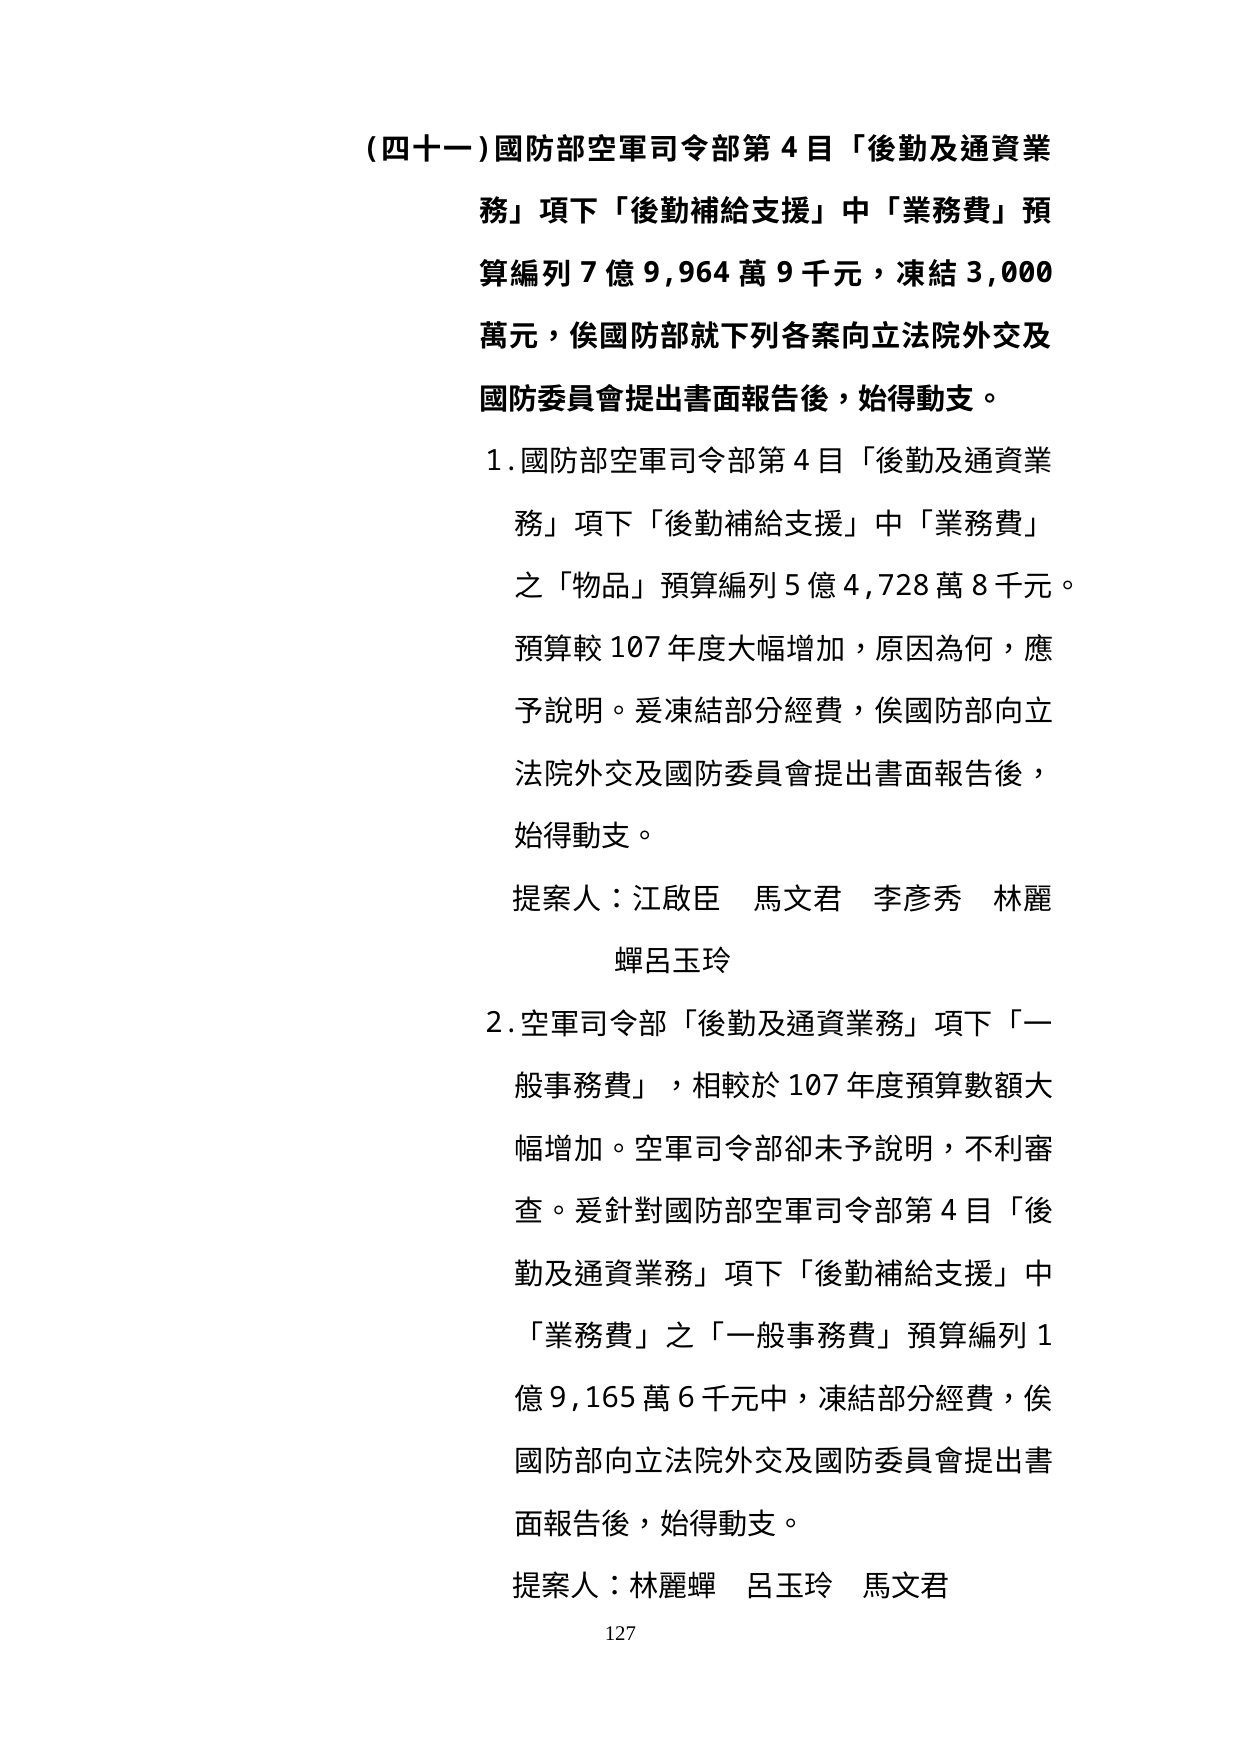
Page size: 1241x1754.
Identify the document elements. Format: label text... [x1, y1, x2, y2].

text 提案人：林麗蟬 呂玉玲 馬文君 [512, 1542, 1053, 1605]
text 1.國防部空軍司令部第4目「後勤及通資業務」項下「後勤補給支援」中「業務費」之「物品」預算編列5億4,728萬8千元。預算較107年度大幅增加，原因為何，應予說明。爰凍結部分經費，俟國防部向立法院外交及國防委員會提出書面報告後，始得動支。 [485, 417, 1053, 855]
text 2.空軍司令部「後勤及通資業務」項下「一般事務費」，相較於107年度預算數額大幅增加。空軍司令部卻未予說明，不利審查。爰針對國防部空軍司令部第4目「後勤及通資業務」項下「後勤補給支援」中「業務費」之「一般事務費」預算編列1億9,165萬6千元中，凍結部分經費，俟國防部向立法院外交及國防委員會提出書面報告後，始得動支。 [485, 980, 1053, 1542]
text 提案人：江啟臣 馬文君 李彥秀 林麗蟬呂玉玲 [512, 855, 1053, 980]
text (四十一)國防部空軍司令部第4目「後勤及通資業務」項下「後勤補給支援」中「業務費」預算編列7億9,964萬9千元，凍結3,000萬元，俟國防部就下列各案向立法院外交及國防委員會提出書面報告後，始得動支。 [362, 105, 1053, 417]
